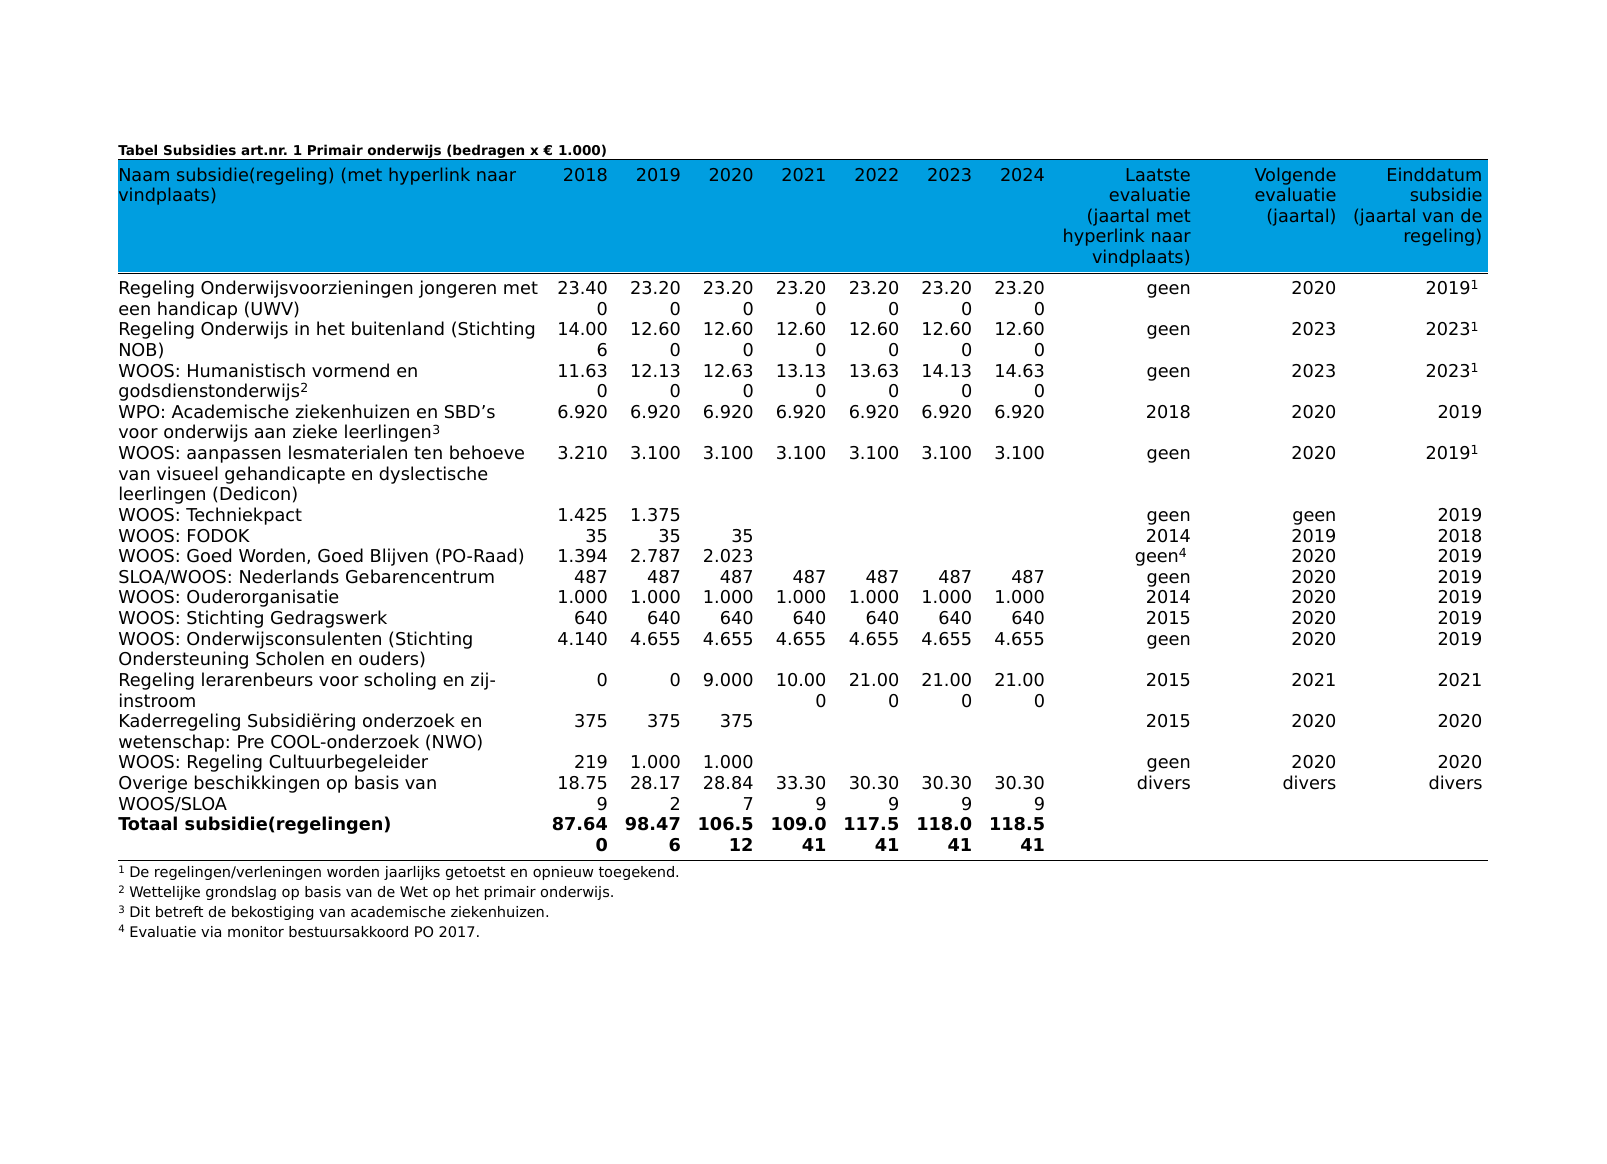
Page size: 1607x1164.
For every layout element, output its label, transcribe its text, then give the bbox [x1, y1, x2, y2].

table_cell 2019 [614, 160, 686, 272]
table_cell [1051, 814, 1196, 860]
table_cell 118.041 [905, 814, 978, 860]
table_cell 2020 [1196, 443, 1342, 505]
table_cell [759, 711, 832, 752]
table_cell [905, 711, 978, 752]
table_cell 12.600 [832, 319, 905, 361]
table_cell WOOS: aanpassen lesmaterialen ten behoeve van visueel gehandicapte en dyslectische leerlingen (Dedicon) [118, 443, 541, 505]
table_cell [978, 711, 1051, 752]
table_cell 2023 [1196, 319, 1342, 361]
table_cell 106.512 [686, 814, 759, 860]
table_cell 3.100 [686, 443, 759, 505]
table_cell 2022 [832, 160, 905, 272]
table_cell 2020 [686, 160, 759, 272]
table_cell 23.200 [832, 274, 905, 319]
table_cell Regeling lerarenbeurs voor scholing en zij-instroom [118, 670, 541, 711]
table_cell divers [1051, 773, 1196, 814]
table_cell 3.210 [541, 443, 613, 505]
table_cell 2015 [1051, 670, 1196, 711]
table_cell [905, 753, 978, 773]
table_cell 487 [978, 567, 1051, 587]
table_cell 640 [759, 608, 832, 629]
table_cell 6.920 [686, 402, 759, 443]
table_cell 487 [614, 567, 686, 587]
table_cell 2020 [1196, 711, 1342, 752]
table_cell 21.000 [978, 670, 1051, 711]
table_cell 4.655 [832, 629, 905, 670]
table_cell 13.630 [832, 361, 905, 402]
table_cell 2023 [1196, 361, 1342, 402]
table_cell 375 [541, 711, 613, 752]
table_cell 1.000 [905, 588, 978, 608]
table_cell 487 [759, 567, 832, 587]
table_cell 2020 [1196, 753, 1342, 773]
table_cell 98.476 [614, 814, 686, 860]
table_cell 12.630 [686, 361, 759, 402]
table_cell 2.787 [614, 546, 686, 567]
table_cell 6.920 [759, 402, 832, 443]
table_cell 4.655 [905, 629, 978, 670]
table_cell 20231 [1342, 319, 1488, 361]
table_cell 640 [686, 608, 759, 629]
table_cell 2020 [1196, 402, 1342, 443]
table_cell 28.847 [686, 773, 759, 814]
table_cell 20191 [1342, 274, 1488, 319]
table_cell 2020 [1342, 753, 1488, 773]
table_cell 2020 [1196, 608, 1342, 629]
table_cell 1.000 [832, 588, 905, 608]
table_cell 2018 [541, 160, 613, 272]
table_cell geen [1051, 753, 1196, 773]
table_cell SLOA/WOOS: Nederlands Gebarencentrum [118, 567, 541, 587]
table_cell 375 [686, 711, 759, 752]
table_cell 2020 [1196, 629, 1342, 670]
table_cell 23.200 [614, 274, 686, 319]
table_cell 35 [614, 526, 686, 546]
table_cell 3.100 [832, 443, 905, 505]
table_cell [978, 753, 1051, 773]
table_cell 2019 [1342, 629, 1488, 670]
table_cell WOOS: FODOK [118, 526, 541, 546]
table_cell 1.000 [686, 588, 759, 608]
table_cell 2020 [1196, 588, 1342, 608]
table_cell [905, 505, 978, 526]
table_cell 35 [541, 526, 613, 546]
table_cell Kaderregeling Subsidiëring onderzoek en wetenschap: Pre COOL-onderzoek (NWO) [118, 711, 541, 752]
table_cell [832, 526, 905, 546]
table_cell 6.920 [832, 402, 905, 443]
table_cell 28.172 [614, 773, 686, 814]
table_cell 2019 [1342, 402, 1488, 443]
table_cell divers [1342, 773, 1488, 814]
table_cell geen [1051, 567, 1196, 587]
table_cell [978, 546, 1051, 567]
table_cell 2021 [1342, 670, 1488, 711]
table_cell 2019 [1342, 608, 1488, 629]
table_cell 2020 [1196, 274, 1342, 319]
table_cell [905, 526, 978, 546]
table_cell 4.655 [978, 629, 1051, 670]
table_cell 487 [541, 567, 613, 587]
table_cell 1.394 [541, 546, 613, 567]
table_cell 2.023 [686, 546, 759, 567]
table_cell 640 [905, 608, 978, 629]
table_cell WOOS: Regeling Cultuurbegeleider [118, 753, 541, 773]
table_cell 2018 [1342, 526, 1488, 546]
table_cell 109.041 [759, 814, 832, 860]
table_cell 12.130 [614, 361, 686, 402]
table_cell 640 [832, 608, 905, 629]
table_cell WPO: Academische ziekenhuizen en SBD’s voor onderwijs aan zieke leerlingen3 [118, 402, 541, 443]
table_cell 6.920 [541, 402, 613, 443]
table_cell 30.309 [832, 773, 905, 814]
table_cell [832, 753, 905, 773]
table_cell 640 [541, 608, 613, 629]
table_cell 23.200 [978, 274, 1051, 319]
table_cell [759, 505, 832, 526]
table_cell 1.425 [541, 505, 613, 526]
table_cell Volgende evaluatie (jaartal) [1196, 160, 1342, 272]
table_cell WOOS: Goed Worden, Goed Blijven (PO-Raad) [118, 546, 541, 567]
table_cell 2019 [1342, 546, 1488, 567]
table_cell 4.655 [759, 629, 832, 670]
table_cell [1342, 814, 1488, 860]
table_cell 2019 [1342, 588, 1488, 608]
table_cell 33.309 [759, 773, 832, 814]
table_cell 487 [905, 567, 978, 587]
table_cell 12.600 [905, 319, 978, 361]
table_cell 2014 [1051, 588, 1196, 608]
table_cell 487 [686, 567, 759, 587]
table_cell 2014 [1051, 526, 1196, 546]
table_cell 0 [614, 670, 686, 711]
table_cell 2021 [759, 160, 832, 272]
table_cell 1.000 [686, 753, 759, 773]
table_cell 2021 [1196, 670, 1342, 711]
table_cell 640 [978, 608, 1051, 629]
table_cell 2023 [905, 160, 978, 272]
table_cell 4.655 [614, 629, 686, 670]
table_cell 1.000 [541, 588, 613, 608]
table_cell [978, 505, 1051, 526]
table_cell 4.655 [686, 629, 759, 670]
table_cell geen [1051, 443, 1196, 505]
table_cell 1 De regelingen/verleningen worden jaarlijks getoetst en opnieuw toegekend. 2 Wettelijke grondslag op basis van de Wet op het primair onderwijs. 3 Dit betreft de bekostiging van academische ziekenhuizen. 4 Evaluatie via monitor bestuursakkoord PO 2017. [118, 861, 1488, 941]
table_cell [759, 753, 832, 773]
table_cell 117.541 [832, 814, 905, 860]
table_cell 1.000 [614, 588, 686, 608]
table_cell 2020 [1196, 567, 1342, 587]
table_cell 3.100 [759, 443, 832, 505]
table_cell 2019 [1196, 526, 1342, 546]
table_cell [686, 505, 759, 526]
table_cell [759, 546, 832, 567]
table_cell geen [1051, 629, 1196, 670]
table_cell 10.000 [759, 670, 832, 711]
table_cell Einddatum subsidie (jaartal van de regeling) [1342, 160, 1488, 272]
table_cell 12.600 [686, 319, 759, 361]
table_cell [832, 546, 905, 567]
table_cell 23.400 [541, 274, 613, 319]
table_cell [832, 711, 905, 752]
table_cell 23.200 [686, 274, 759, 319]
table_cell 2015 [1051, 711, 1196, 752]
table_cell 13.130 [759, 361, 832, 402]
table_cell WOOS: Onderwijsconsulenten (Stichting Ondersteuning Scholen en ouders) [118, 629, 541, 670]
table_cell 11.630 [541, 361, 613, 402]
table_cell 6.920 [978, 402, 1051, 443]
table_cell 21.000 [905, 670, 978, 711]
table_cell geen [1051, 361, 1196, 402]
table_cell 20191 [1342, 443, 1488, 505]
table_cell 0 [541, 670, 613, 711]
table_cell 14.006 [541, 319, 613, 361]
table_cell 3.100 [614, 443, 686, 505]
table_cell 118.541 [978, 814, 1051, 860]
table_cell 2020 [1342, 711, 1488, 752]
table_cell 640 [614, 608, 686, 629]
table_cell Totaal subsidie(regelingen) [118, 814, 541, 860]
table_cell 375 [614, 711, 686, 752]
table_cell geen4 [1051, 546, 1196, 567]
table_cell 12.600 [978, 319, 1051, 361]
table_cell 4.140 [541, 629, 613, 670]
table_cell Naam subsidie(regeling) (met hyperlink naar vindplaats) [118, 160, 541, 272]
table_cell Overige beschikkingen op basis van WOOS/SLOA [118, 773, 541, 814]
table_cell [832, 505, 905, 526]
table_cell divers [1196, 773, 1342, 814]
table_cell 2018 [1051, 402, 1196, 443]
table_cell WOOS: Humanistisch vormend en godsdienstonderwijs2 [118, 361, 541, 402]
table_cell 35 [686, 526, 759, 546]
table_cell 2019 [1342, 505, 1488, 526]
table_cell 2024 [978, 160, 1051, 272]
table_cell 1.000 [759, 588, 832, 608]
table_cell 2019 [1342, 567, 1488, 587]
table_cell 30.309 [978, 773, 1051, 814]
table_cell Regeling Onderwijs in het buitenland (Stichting NOB) [118, 319, 541, 361]
table_cell Regeling Onderwijsvoorzieningen jongeren met een handicap (UWV) [118, 274, 541, 319]
table_cell 2015 [1051, 608, 1196, 629]
table_cell 14.630 [978, 361, 1051, 402]
table_cell 6.920 [905, 402, 978, 443]
table_cell 3.100 [978, 443, 1051, 505]
table_cell 21.000 [832, 670, 905, 711]
table_cell WOOS: Stichting Gedragswerk [118, 608, 541, 629]
table_cell 1.000 [614, 753, 686, 773]
table_cell 87.640 [541, 814, 613, 860]
table_cell 6.920 [614, 402, 686, 443]
table_cell 14.130 [905, 361, 978, 402]
table_cell 30.309 [905, 773, 978, 814]
table_cell 23.200 [759, 274, 832, 319]
table_cell 3.100 [905, 443, 978, 505]
table_cell 18.759 [541, 773, 613, 814]
table_cell 12.600 [759, 319, 832, 361]
table_cell 1.000 [978, 588, 1051, 608]
table_cell [978, 526, 1051, 546]
table_cell 12.600 [614, 319, 686, 361]
table_cell 219 [541, 753, 613, 773]
table_cell geen [1051, 505, 1196, 526]
table_cell 1.375 [614, 505, 686, 526]
table_cell [1196, 814, 1342, 860]
table_cell geen [1051, 274, 1196, 319]
table_header Tabel Subsidies art.nr. 1 Primair onderwijs (bedragen x € 1.000) [118, 143, 1488, 159]
table_cell Laatste evaluatie (jaartal met hyperlink naar vindplaats) [1051, 160, 1196, 272]
table_cell WOOS: Ouderorganisatie [118, 588, 541, 608]
table_cell [905, 546, 978, 567]
table_cell 2020 [1196, 546, 1342, 567]
table_cell 487 [832, 567, 905, 587]
table_cell WOOS: Techniekpact [118, 505, 541, 526]
table_cell 23.200 [905, 274, 978, 319]
table_cell 9.000 [686, 670, 759, 711]
table_cell [759, 526, 832, 546]
table_cell geen [1051, 319, 1196, 361]
table_cell 20231 [1342, 361, 1488, 402]
table_cell geen [1196, 505, 1342, 526]
